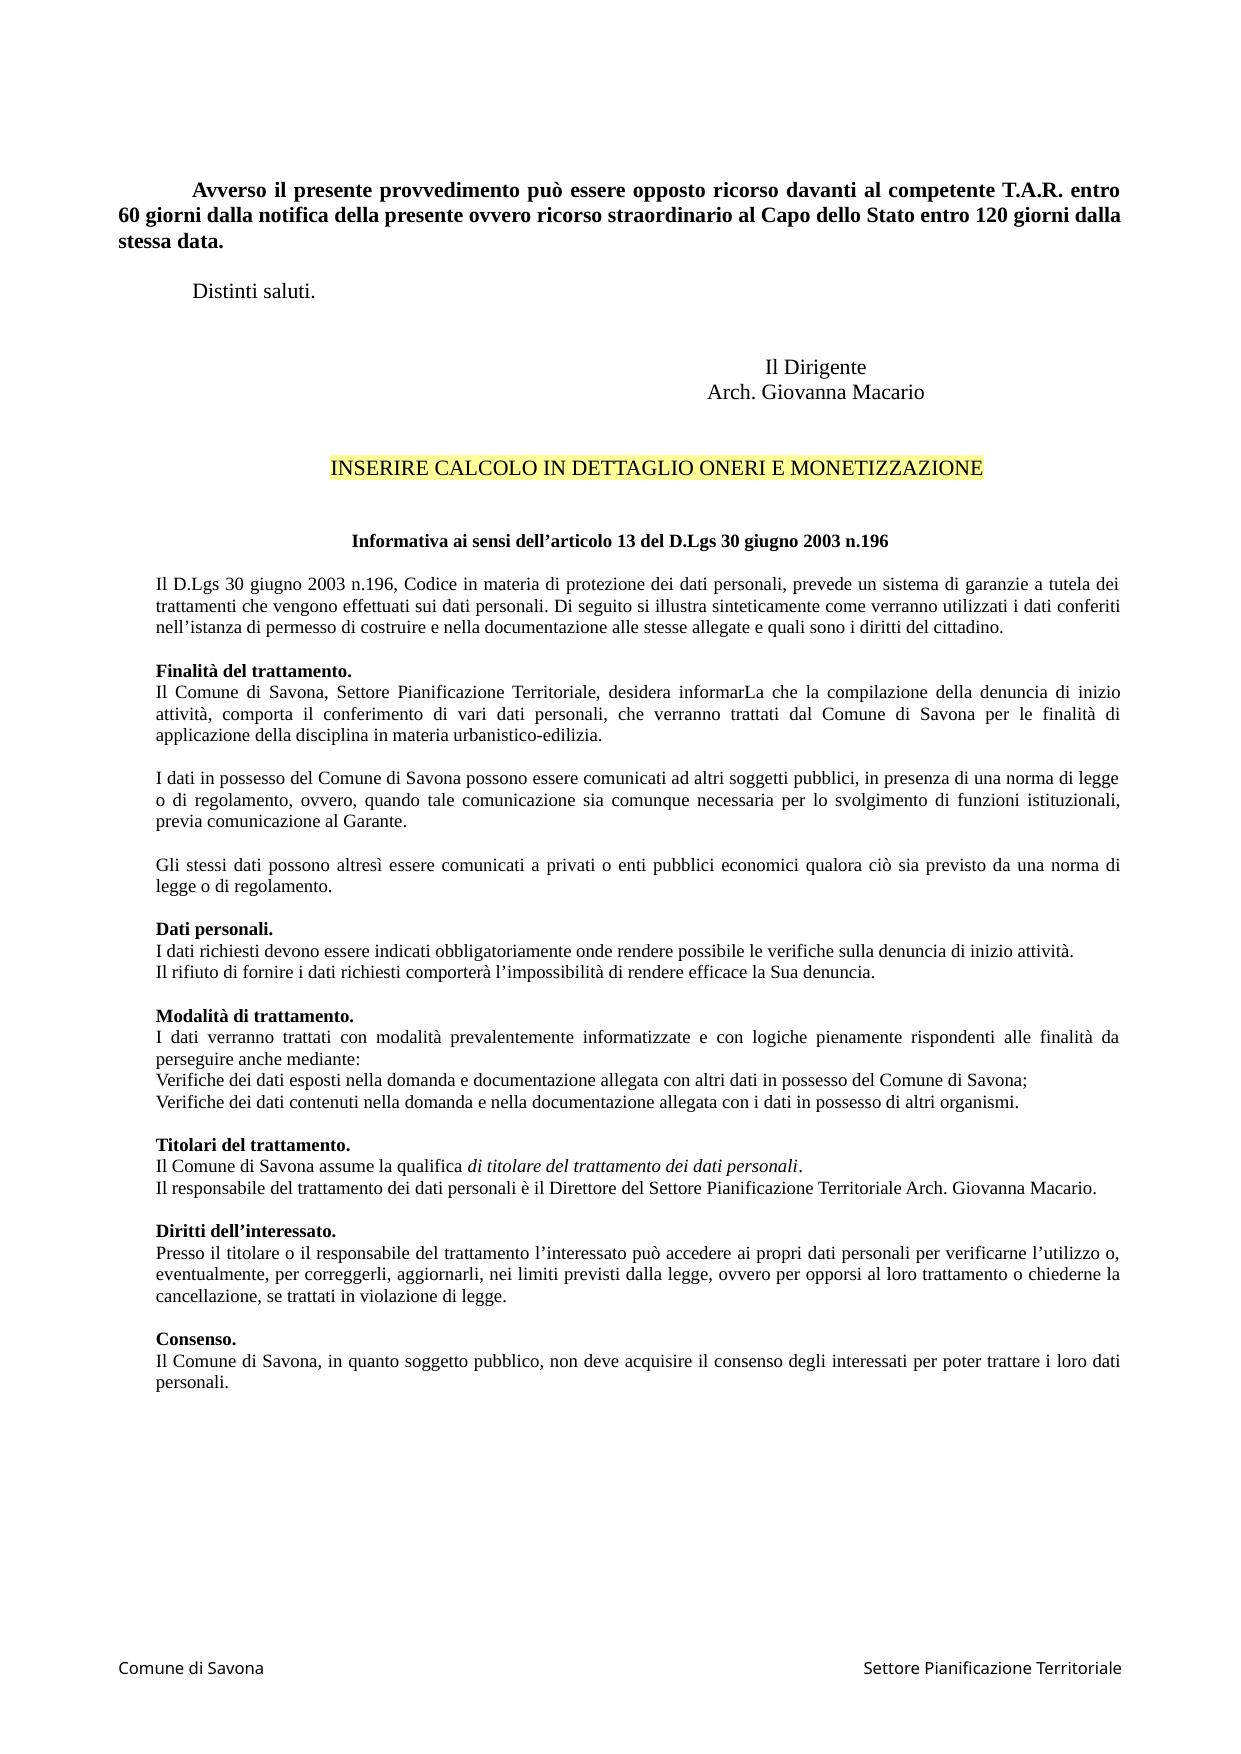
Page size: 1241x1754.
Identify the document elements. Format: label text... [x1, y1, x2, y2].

text Avverso il presente provvedimento può essere opposto ricorso davanti al competente T.A.R. entro 60 giorni dalla notifica della presente ovvero ricorso straordinario al Capo dello Stato entro 120 giorni dalla stessa data. [118, 177, 1122, 253]
text Dati personali. [156, 918, 1122, 940]
text I dati verranno trattati con modalità prevalentemente informatizzate e con logiche pienamente rispondenti alle finalità da perseguire anche mediante: [156, 1026, 1122, 1069]
text Il D.Lgs 30 giugno 2003 n.196, Codice in materia di protezione dei dati personali, prevede un sistema di garanzie a tutela dei trattamenti che vengono effettuati sui dati personali. Di seguito si illustra sinteticamente come verranno utilizzati i dati conferiti nell’istanza di permesso di costruire e nella documentazione alle stesse allegate e quali sono i diritti del cittadino. [156, 573, 1122, 638]
text INSERIRE CALCOLO IN DETTAGLIO ONERI E MONETIZZAZIONE [118, 454, 1122, 480]
text Distinti saluti. [118, 278, 1122, 303]
text Modalità di trattamento. [156, 1004, 1122, 1026]
text Verifiche dei dati esposti nella domanda e documentazione allegata con altri dati in possesso del Comune di Savona; [156, 1069, 1122, 1091]
text Il Comune di Savona, in quanto soggetto pubblico, non deve acquisire il consenso degli interessati per poter trattare i loro dati personali. [156, 1349, 1122, 1393]
text I dati in possesso del Comune di Savona possono essere comunicati ad altri soggetti pubblici, in presenza di una norma di legge o di regolamento, ovvero, quando tale comunicazione sia comunque necessaria per lo svolgimento di funzioni istituzionali, previa comunicazione al Garante. [156, 767, 1122, 832]
table_cell [111, 354, 502, 404]
text Consenso. [156, 1328, 1122, 1349]
text Presso il titolare o il responsabile del trattamento l’interessato può accedere ai propri dati personali per verificarne l’utilizzo o, eventualmente, per correggerli, aggiornarli, nei limiti previsti dalla legge, ovvero per opporsi al loro trattamento o chiederne la cancellazione, se trattati in violazione di legge. [156, 1242, 1122, 1306]
text I dati richiesti devono essere indicati obbligatoriamente onde rendere possibile le verifiche sulla denuncia di inizio attività. [156, 940, 1122, 961]
text Il Comune di Savona, Settore Pianificazione Territoriale, desidera informarLa che la compilazione della denuncia di inizio attività, comporta il conferimento di vari dati personali, che verranno trattati dal Comune di Savona per le finalità di applicazione della disciplina in materia urbanistico-edilizia. [156, 681, 1122, 746]
table_header [111, 329, 502, 354]
text Titolari del trattamento. [156, 1134, 1122, 1155]
table_header [502, 329, 1129, 354]
table_cell Il Dirigente Arch. Giovanna Macario [502, 354, 1129, 404]
text Il rifiuto di fornire i dati richiesti comporterà l’impossibilità di rendere efficace la Sua denuncia. [156, 961, 1122, 983]
text Diritti dell’interessato. [156, 1220, 1122, 1242]
text Finalità del trattamento. [118, 659, 1122, 681]
text Il Comune di Savona assume la qualifica di titolare del trattamento dei dati personali. [156, 1155, 1122, 1177]
text Il responsabile del trattamento dei dati personali è il Direttore del Settore Pianificazione Territoriale Arch. Giovanna Macario. [156, 1177, 1122, 1198]
text Verifiche dei dati contenuti nella domanda e nella documentazione allegata con i dati in possesso di altri organismi. [156, 1091, 1122, 1112]
text Gli stessi dati possono altresì essere comunicati a privati o enti pubblici economici qualora ciò sia previsto da una norma di legge o di regolamento. [156, 853, 1122, 897]
subtitle Informativa ai sensi dell’articolo 13 del D.Lgs 30 giugno 2003 n.196 [118, 530, 1122, 552]
